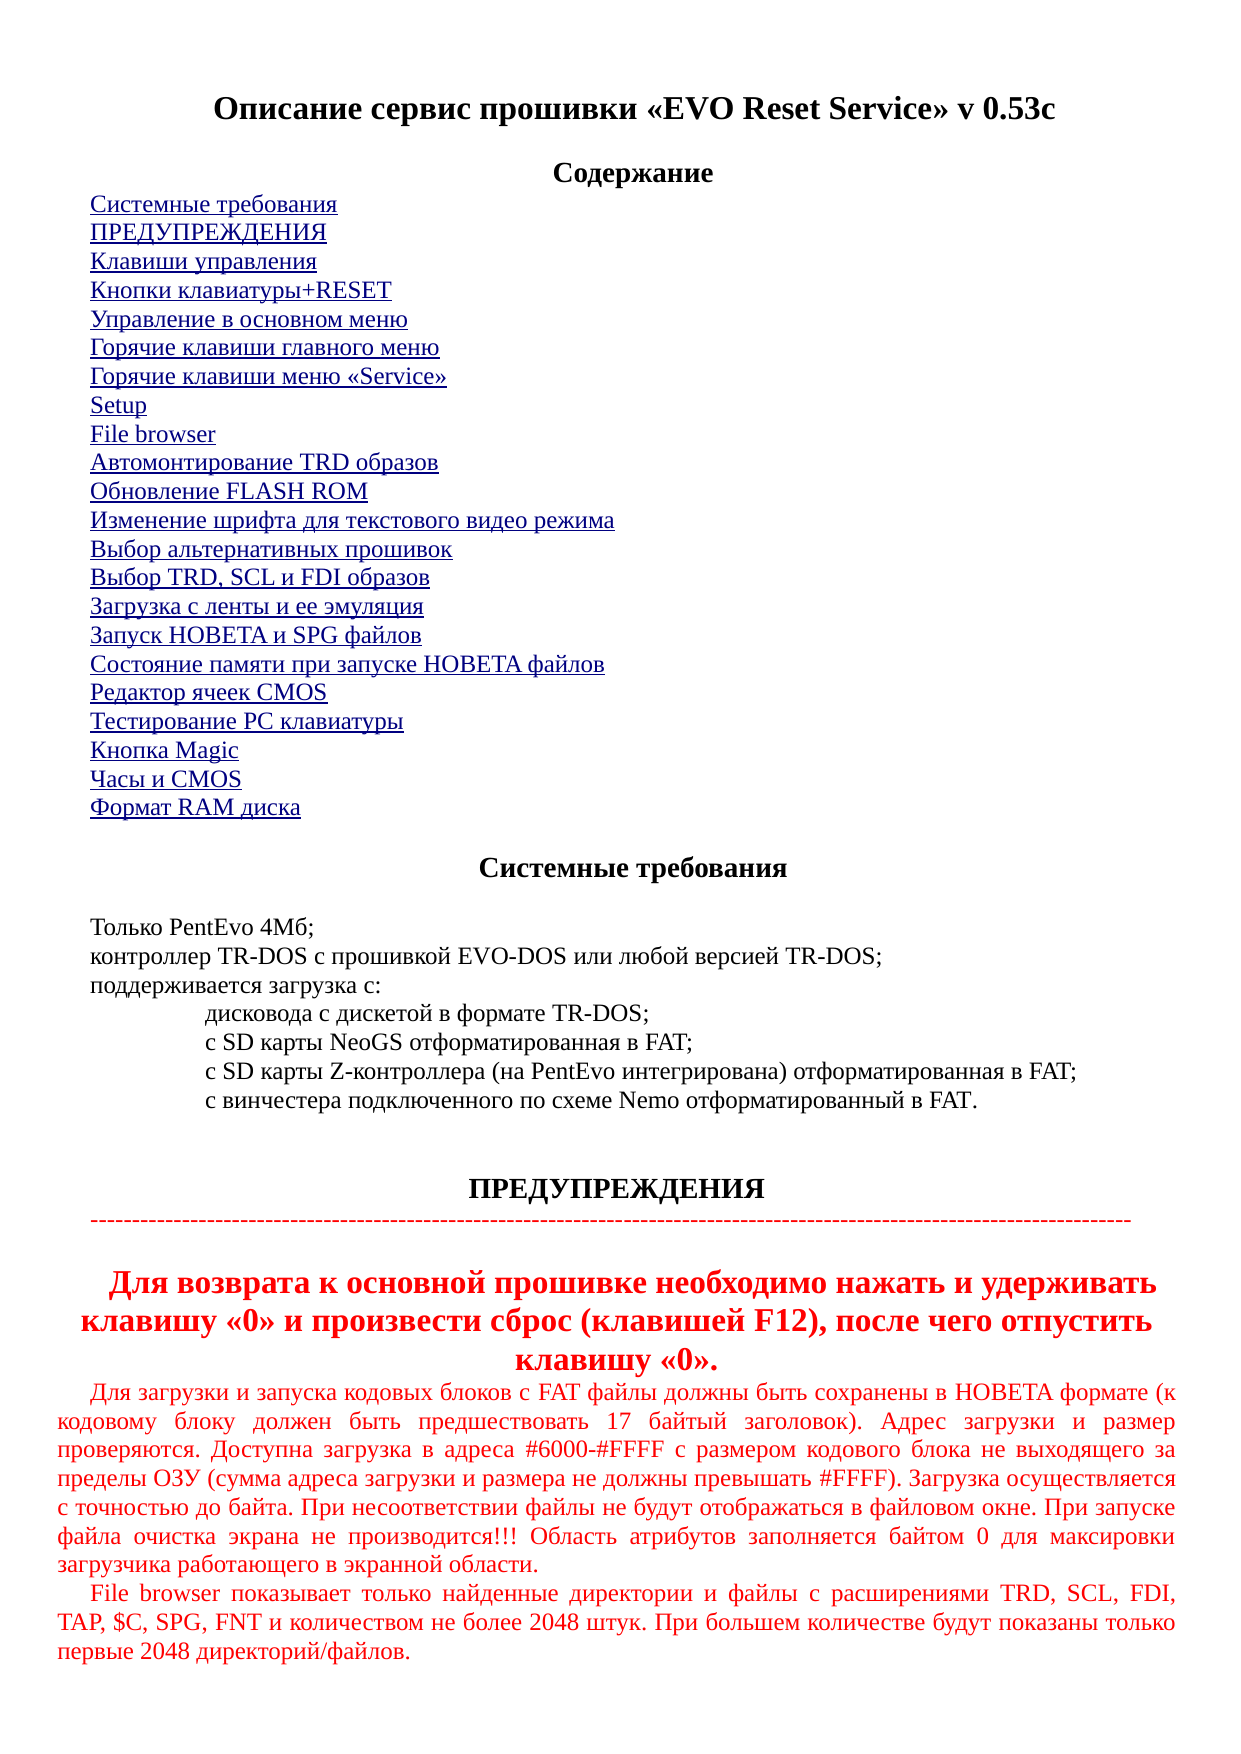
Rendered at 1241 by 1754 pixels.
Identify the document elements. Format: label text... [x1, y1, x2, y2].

text Загрузка с ленты и ее эмуляция [57, 591, 1176, 620]
text Запуск HOBETA и SPG файлов [57, 620, 1176, 649]
text File browser показывает только найденные директории и файлы c расширениями TRD, SCL, FDI, TAP, $C, SPG, FNT и количеством не более 2048 штук. При большем количестве будут показаны только первые 2048 директорий/файлов. [57, 1578, 1176, 1664]
text Выбор альтернативных прошивок [57, 534, 1176, 562]
text Изменение шрифта для текстового видео режима [57, 505, 1176, 534]
text Горячие клавиши меню «Service» [57, 361, 1176, 390]
text Системные требования [57, 850, 1176, 883]
text Редактор ячеек CMOS [57, 677, 1176, 706]
text Часы и CMOS [57, 764, 1176, 792]
text Системные требования [57, 189, 1176, 217]
text Выбор TRD, SCL и FDI образов [57, 562, 1176, 591]
text поддерживается загрузка с: [57, 970, 1176, 998]
text ПРЕДУПРЕЖДЕНИЯ [57, 217, 1176, 246]
text Для возврата к основной прошивке необходимо нажать и удерживать клавишу «0» и произвести сброс (клавишей F12), после чего отпустить клавишу «0». [57, 1262, 1176, 1377]
text контроллер TR-DOS с прошивкой EVO-DOS или любой версией TR-DOS; [57, 941, 1176, 970]
text ПРЕДУПРЕЖДЕНИЯ [57, 1171, 1176, 1204]
text Формат RAM диска [57, 792, 1176, 821]
text Кнопка Magic [57, 735, 1176, 764]
text Обновление FLASH ROM [57, 476, 1176, 505]
text Клавиши управления [57, 246, 1176, 275]
text File browser [57, 419, 1176, 447]
text Автомонтирование TRD образов [57, 447, 1176, 476]
text Для загрузки и запуска кодовых блоков с FAT файлы должны быть сохранены в HOBETA формате (к кодовому блоку должен быть предшествовать 17 байтый заголовок). Адрес загрузки и размер проверяются. Доступна загрузка в адреса #6000-#FFFF с размером кодового блока не выходящего за пределы ОЗУ (сумма адреса загрузки и размера не должны превышать #FFFF). Загрузка осуществляется с точностью до байта. При несоответствии файлы не будут отображаться в файловом окне. При запуске файла очистка экрана не производится!!! Область атрибутов заполняется байтом 0 для максировки загрузчика работающего в экранной области. [57, 1377, 1176, 1578]
text Кнопки клавиатуры+RESET [57, 275, 1176, 304]
text дисковода с дискетой в формате TR-DOS; [57, 998, 1176, 1027]
text Управление в основном меню [57, 304, 1176, 332]
text Setup [57, 390, 1176, 419]
text Описание сервис прошивки «EVO Reset Service» v 0.53c [57, 88, 1176, 126]
text Содержание [57, 155, 1176, 189]
text Состояние памяти при запуске HOBETA файлов [57, 649, 1176, 677]
text Тестирование PC клавиатуры [57, 706, 1176, 735]
text ----------------------------------------------------------------------------------------------------------------------------- [57, 1204, 1176, 1233]
text с винчестера подключенного по схеме Nemo отформатированный в FAT. [57, 1085, 1176, 1113]
text Горячие клавиши главного меню [57, 332, 1176, 361]
text Только PentEvo 4Мб; [57, 912, 1176, 941]
text с SD карты Z-контроллера (на PentEvo интегрирована) отформатированная в FAT; [57, 1056, 1176, 1085]
text c SD карты NeoGS отформатированная в FAT; [57, 1027, 1176, 1056]
